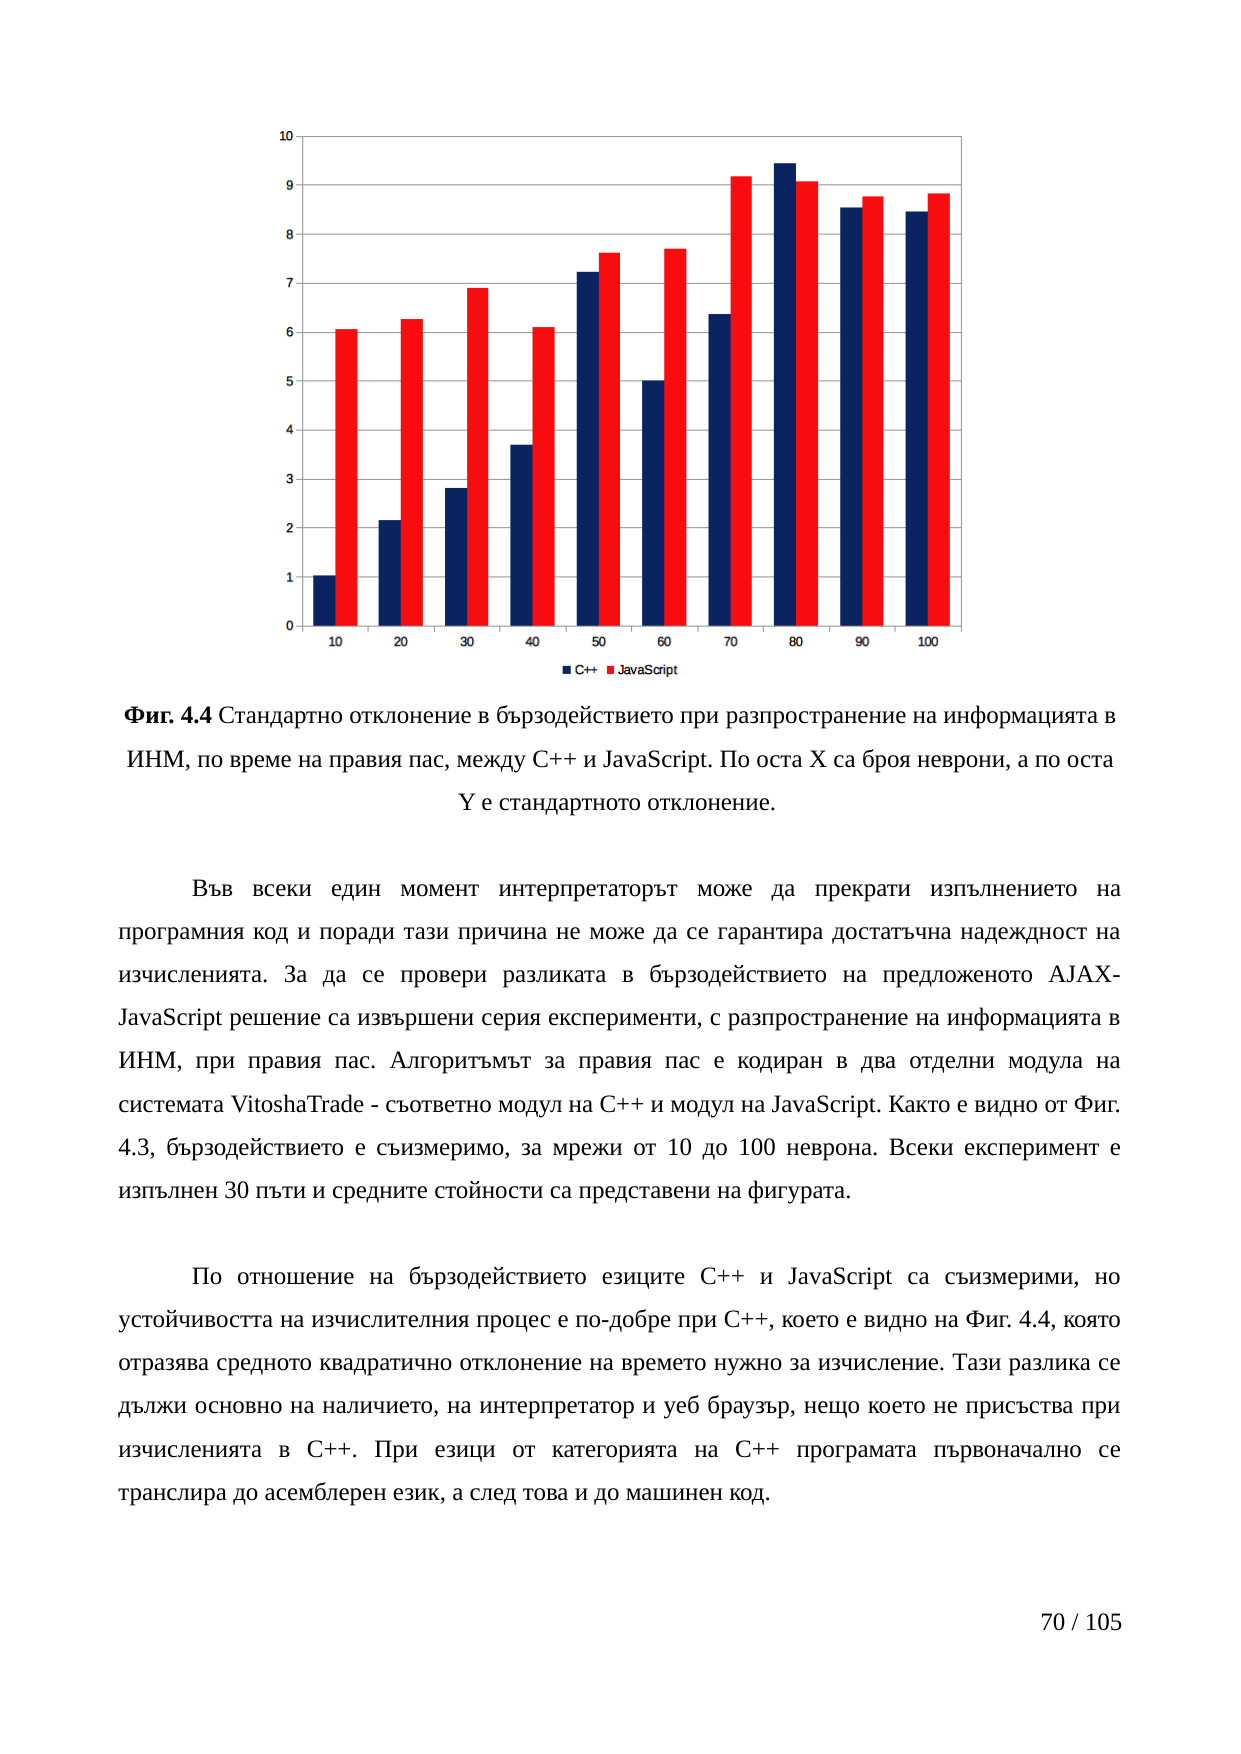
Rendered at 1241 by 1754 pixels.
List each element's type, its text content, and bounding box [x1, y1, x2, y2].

picture [265, 118, 975, 687]
text Фиг. 4.4 Стандартно отклонение в бързодействието при разпространение на информацията в ИНМ, по време на правия пас, между C++ и JavaScript. По оста X са броя неврони, а по оста Y е стандартното отклонение. [118, 687, 1122, 816]
text По отношение на бързодействието езиците C++ и JavaScript са съизмерими, но устойчивостта на изчислителния процес е по-добре при C++, което е видно на Фиг. 4.4, която отразява средното квадратично отклонение на времето нужно за изчисление. Тази разлика се дължи основно на наличието, на интерпретатор и уеб браузър, нещо което не присъства при изчисленията в C++. При езици от категорията на C++ програмата първоначално се транслира до асемблерен език, а след това и до машинен код. [118, 1261, 1122, 1506]
text Във всеки един момент интерпретаторът може да прекрати изпълнението на програмния код и поради тази причина не може да се гарантира достатъчна надеждност на изчисленията. За да се провери разликата в бързодействието на предложеното AJAX-JavaScript решение са извършени серия експерименти, с разпространение на информацията в ИНМ, при правия пас. Алгоритъмът за правия пас е кодиран в два отделни модула на системата VitoshaTrade - съответно модул на C++ и модул на JavaScript. Както е видно от Фиг. 4.3, бързодействието е съизмеримо, за мрежи от 10 до 100 неврона. Всеки експеримент е изпълнен 30 пъти и средните стойности са представени на фигурата. [118, 873, 1122, 1204]
